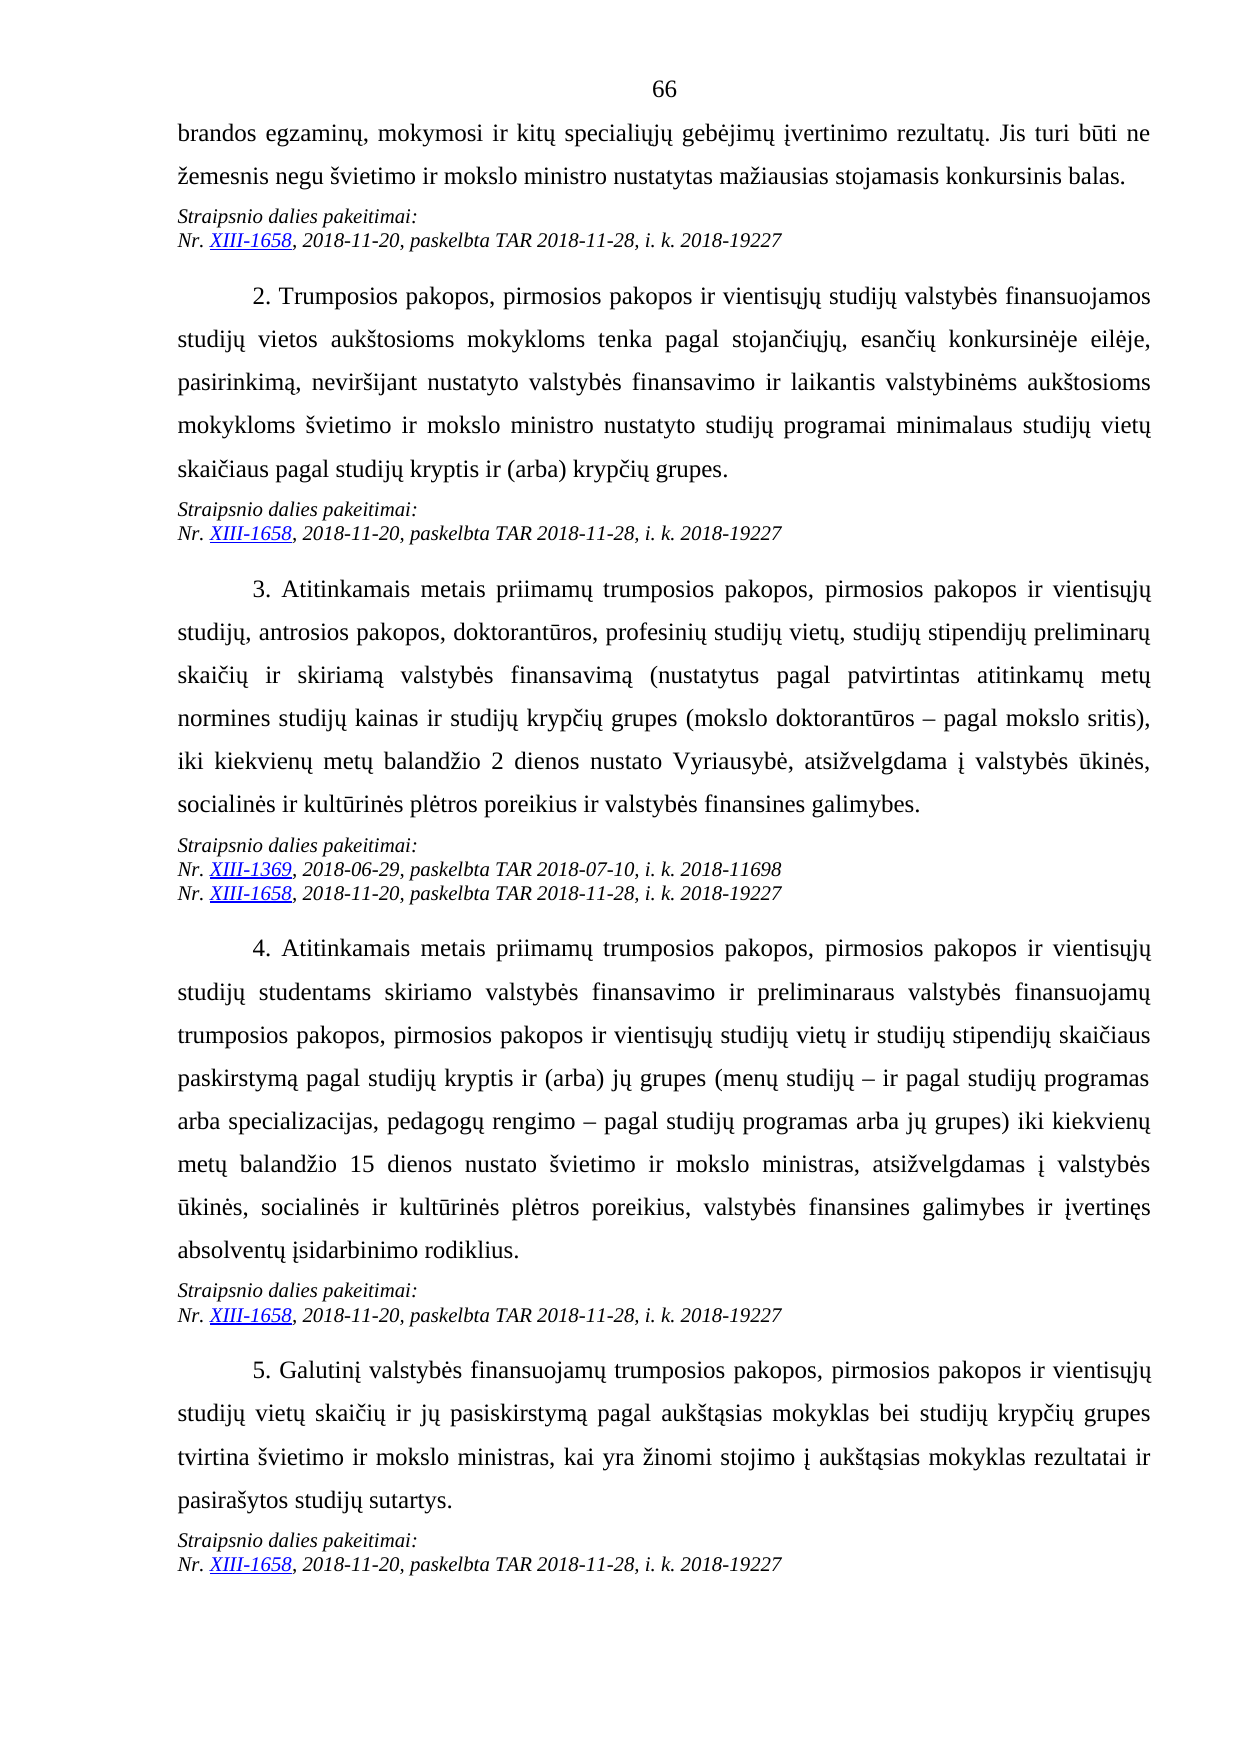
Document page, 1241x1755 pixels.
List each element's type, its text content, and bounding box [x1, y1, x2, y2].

text Nr. XIII-1658, 2018-11-20, paskelbta TAR 2018-11-28, i. k. 2018-19227 [177, 521, 1152, 545]
text brandos egzaminų, mokymosi ir kitų specialiųjų gebėjimų įvertinimo rezultatų. Jis turi būti ne žemesnis negu švietimo ir mokslo ministro nustatytas mažiausias stojamasis konkursinis balas. [177, 118, 1152, 190]
text 2. Trumposios pakopos, pirmosios pakopos ir vientisųjų studijų valstybės finansuojamos studijų vietos aukštosioms mokykloms tenka pagal stojančiųjų, esančių konkursinėje eilėje, pasirinkimą, neviršijant nustatyto valstybės finansavimo ir laikantis valstybinėms aukštosioms mokykloms švietimo ir mokslo ministro nustatyto studijų programai minimalaus studijų vietų skaičiaus pagal studijų kryptis ir (arba) krypčių grupes. [177, 281, 1152, 482]
text Nr. XIII-1658, 2018-11-20, paskelbta TAR 2018-11-28, i. k. 2018-19227 [177, 881, 1152, 905]
text Straipsnio dalies pakeitimai: [177, 832, 1152, 857]
text 4. Atitinkamais metais priimamų trumposios pakopos, pirmosios pakopos ir vientisųjų studijų studentams skiriamo valstybės finansavimo ir preliminaraus valstybės finansuojamų trumposios pakopos, pirmosios pakopos ir vientisųjų studijų vietų ir studijų stipendijų skaičiaus paskirstymą pagal studijų kryptis ir (arba) jų grupes (menų studijų – ir pagal studijų programas arba specializacijas, pedagogų rengimo – pagal studijų programas arba jų grupes) iki kiekvienų metų balandžio 15 dienos nustato švietimo ir mokslo ministras, atsižvelgdamas į valstybės ūkinės, socialinės ir kultūrinės plėtros poreikius, valstybės finansines galimybes ir įvertinęs absolventų įsidarbinimo rodiklius. [177, 933, 1152, 1264]
text Straipsnio dalies pakeitimai: [177, 497, 1152, 521]
text 5. Galutinį valstybės finansuojamų trumposios pakopos, pirmosios pakopos ir vientisųjų studijų vietų skaičių ir jų pasiskirstymą pagal aukštąsias mokyklas bei studijų krypčių grupes tvirtina švietimo ir mokslo ministras, kai yra žinomi stojimo į aukštąsias mokyklas rezultatai ir pasirašytos studijų sutartys. [177, 1355, 1152, 1513]
text Nr. XIII-1369, 2018-06-29, paskelbta TAR 2018-07-10, i. k. 2018-11698 [177, 857, 1152, 881]
text Nr. XIII-1658, 2018-11-20, paskelbta TAR 2018-11-28, i. k. 2018-19227 [177, 228, 1152, 252]
text Nr. XIII-1658, 2018-11-20, paskelbta TAR 2018-11-28, i. k. 2018-19227 [177, 1552, 1152, 1576]
text Straipsnio dalies pakeitimai: [177, 1278, 1152, 1302]
text Nr. XIII-1658, 2018-11-20, paskelbta TAR 2018-11-28, i. k. 2018-19227 [177, 1302, 1152, 1327]
text 3. Atitinkamais metais priimamų trumposios pakopos, pirmosios pakopos ir vientisųjų studijų, antrosios pakopos, doktorantūros, profesinių studijų vietų, studijų stipendijų preliminarų skaičių ir skiriamą valstybės finansavimą (nustatytus pagal patvirtintas atitinkamų metų normines studijų kainas ir studijų krypčių grupes (mokslo doktorantūros – pagal mokslo sritis), iki kiekvienų metų balandžio 2 dienos nustato Vyriausybė, atsižvelgdama į valstybės ūkinės, socialinės ir kultūrinės plėtros poreikius ir valstybės finansines galimybes. [177, 574, 1152, 818]
text Straipsnio dalies pakeitimai: [177, 1528, 1152, 1552]
text Straipsnio dalies pakeitimai: [177, 204, 1152, 228]
